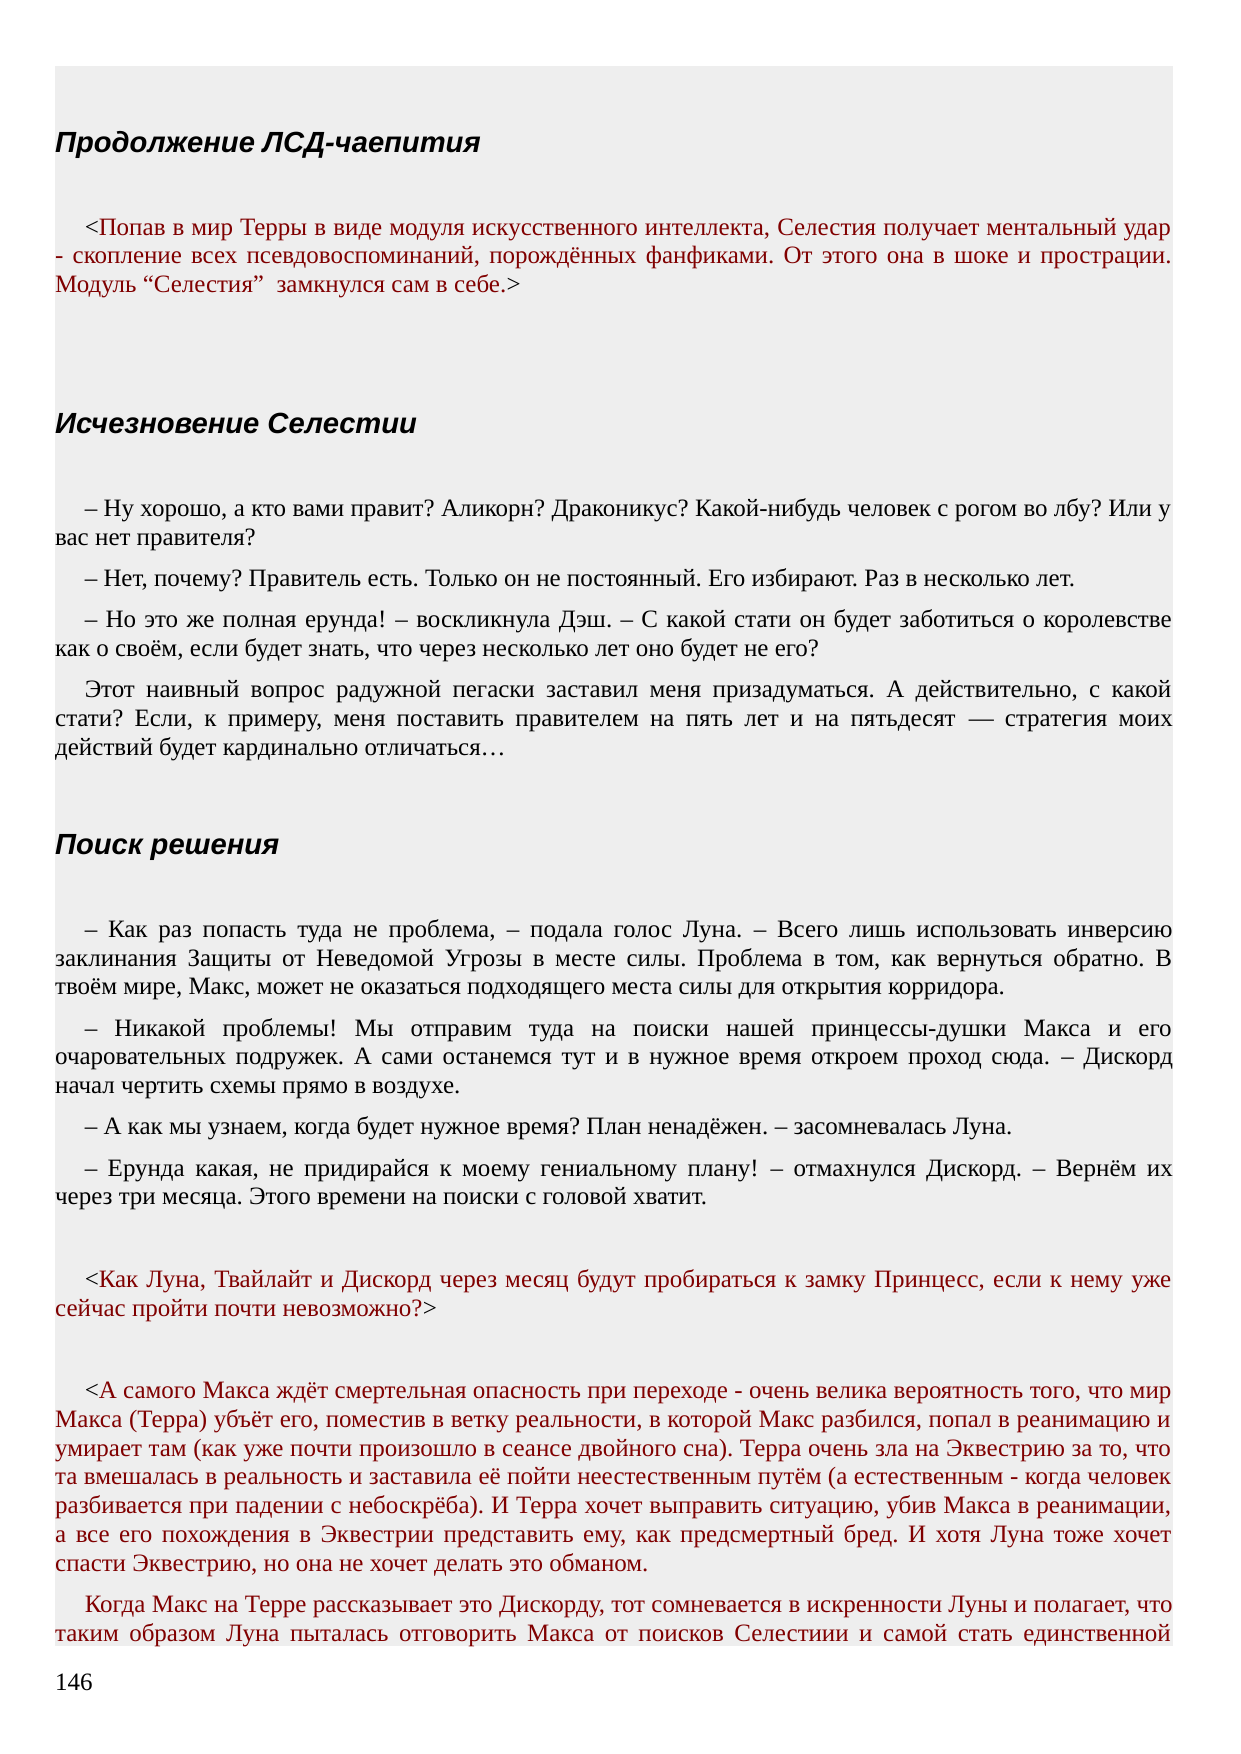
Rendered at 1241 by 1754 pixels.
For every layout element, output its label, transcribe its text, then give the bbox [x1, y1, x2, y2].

text – Нет, почему? Правитель есть. Только он не постоянный. Его избирают. Раз в несколько лет. [55, 563, 1173, 592]
text – Ну хорошо, а кто вами правит? Аликорн? Драконикус? Какой-нибудь человек с рогом во лбу? Или у вас нет правителя? [55, 493, 1173, 550]
text – Но это же полная ерунда! – воскликнула Дэш. – С какой стати он будет заботиться о королевстве как о своём, если будет знать, что через несколько лет оно будет не его? [55, 604, 1173, 662]
subtitle Исчезновение Селестии [55, 406, 1173, 439]
subtitle Поиск решения [55, 827, 1173, 860]
text Этот наивный вопрос радужной пегаски заставил меня призадуматься. А действительно, с какой стати? Если, к примеру, меня поставить правителем на пять лет и на пятьдесят — стратегия моих действий будет кардинально отличаться… [55, 674, 1173, 760]
text Когда Макс на Терре рассказывает это Дискорду, тот сомневается в искренности Луны и полагает, что таким образом Луна пыталась отговорить Макса от поисков Селестиии и самой стать единственной [55, 1589, 1173, 1646]
text <Попав в мир Терры в виде модуля искусственного интеллекта, Селестия получает ментальный удар - скопление всех псевдовоспоминаний, порождённых фанфиками. От этого она в шоке и прострации. Модуль “Селестия” замкнулся сам в себе.> [55, 212, 1173, 298]
text – А как мы узнаем, когда будет нужное время? План ненадёжен. – засомневалась Луна. [55, 1111, 1173, 1140]
subtitle Продолжение ЛСД-чаепития [55, 124, 1173, 158]
text <Как Луна, Твайлайт и Дискорд через месяц будут пробираться к замку Принцесс, если к нему уже сейчас пройти почти невозможно?> [55, 1264, 1173, 1321]
text – Как раз попасть туда не проблема, – подала голос Луна. – Всего лишь использовать инверсию заклинания Защиты от Неведомой Угрозы в месте силы. Проблема в том, как вернуться обратно. В твоём мире, Макс, может не оказаться подходящего места силы для открытия корридора. [55, 914, 1173, 1000]
text – Ерунда какая, не придирайся к моему гениальному плану! – отмахнулся Дискорд. – Вернём их через три месяца. Этого времени на поиски с головой хватит. [55, 1153, 1173, 1210]
text <А самого Макса ждёт смертельная опасность при переходе - очень велика вероятность того, что мир Макса (Терра) убъёт его, поместив в ветку реальности, в которой Макс разбился, попал в реанимацию и умирает там (как уже почти произошло в сеансе двойного сна). Терра очень зла на Эквестрию за то, что та вмешалась в реальность и заставила её пойти неестественным путём (а естественным - когда человек разбивается при падении с небоскрёба). И Терра хочет выправить ситуацию, убив Макса в реанимации, а все его похождения в Эквестрии представить ему, как предсмертный бред. И хотя Луна тоже хочет спасти Эквестрию, но она не хочет делать это обманом. [55, 1375, 1173, 1576]
text – Никакой проблемы! Мы отправим туда на поиски нашей принцессы-душки Макса и его очаровательных подружек. А сами останемся тут и в нужное время откроем проход сюда. – Дискорд начал чертить схемы прямо в воздухе. [55, 1013, 1173, 1099]
